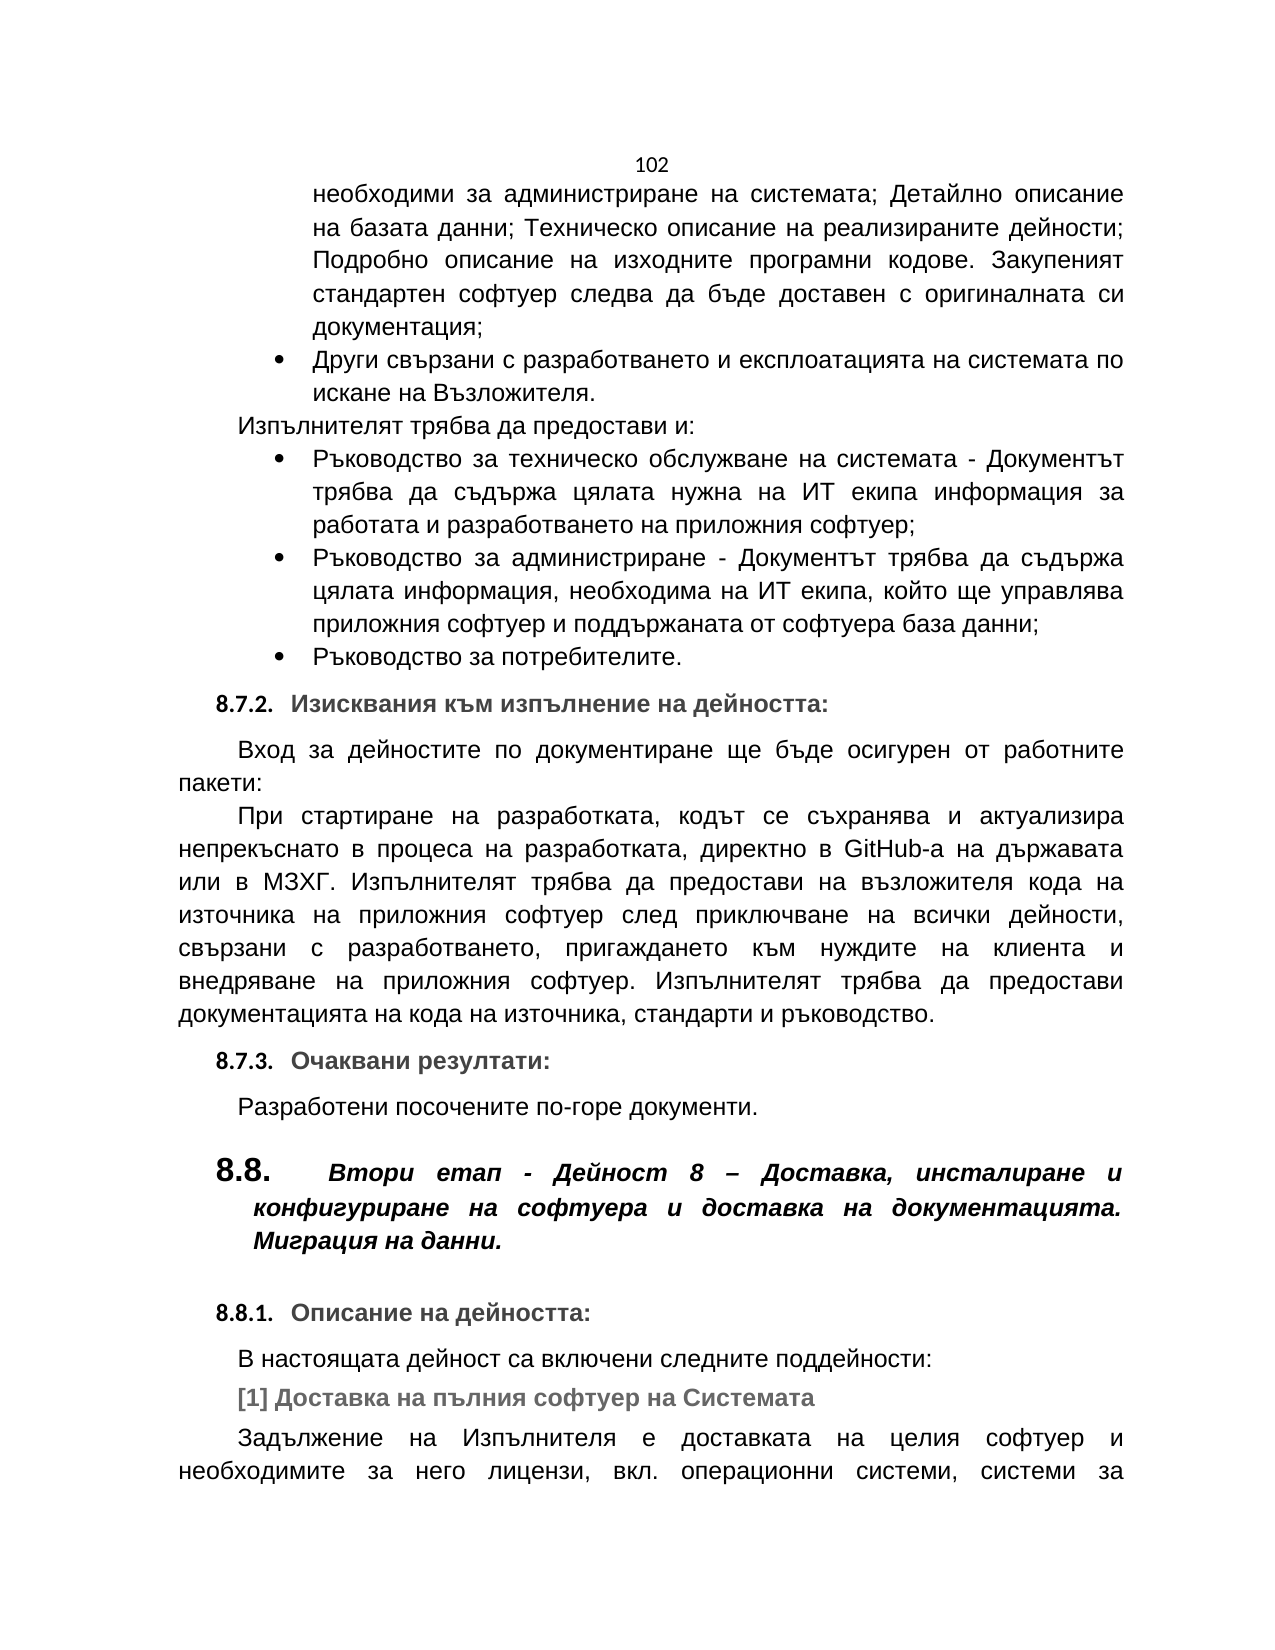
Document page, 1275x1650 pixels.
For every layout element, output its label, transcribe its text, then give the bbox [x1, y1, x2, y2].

subtitle [1] Доставка на пълния софтуер на Системата [178, 1383, 1125, 1412]
list Ръководство за администриране - Документът трябва да съдържа цялата информация, необходима на ИТ екипа, който ще управлява приложния софтуер и поддържаната от софтуера база данни; [275, 543, 1125, 638]
text При стартиране на разработката, кодът се съхранява и актуализира непрекъснато в процеса на разработката, директно в GitHub-а на държавата или в МЗХГ. Изпълнителят трябва да предостави на възложителя кода на източника на приложния софтуер след приключване на всички дейности, свързани с разработването, пригаждането към нуждите на клиента и внедряване на приложния софтуер. Изпълнителят трябва да предостави документацията на кода на източника, стандарти и ръководство. [178, 801, 1125, 1028]
subtitle Изисквания към изпълнение на дейността: [216, 688, 1125, 718]
list Ръководство за потребителите. [275, 642, 1125, 671]
list необходими за администриране на системата; Детайлно описание на базата данни; Техническо описание на реализираните дейности; Подробно описание на изходните програмни кодове. Закупеният стандартен софтуер следва да бъде доставен с оригиналната си документация; [275, 179, 1125, 340]
subtitle Втори етап - Дейност 8 – Доставка, инсталиране и конфигуриране на софтуера и доставка на документацията. Миграция на данни. [216, 1150, 1125, 1255]
text Вход за дейностите по документиране ще бъде осигурен от работните пакети: [178, 735, 1125, 797]
text В настоящата дейност са включени следните поддейности: [178, 1344, 1125, 1373]
list Ръководство за техническо обслужване на системата - Документът трябва да съдържа цялата нужна на ИТ екипа информация за работата и разработването на приложния софтуер; [275, 444, 1125, 539]
subtitle Описание на дейността: [216, 1297, 1125, 1327]
text Разработени посочените по-горе документи. [178, 1092, 1125, 1121]
subtitle Очаквани резултати: [216, 1045, 1125, 1075]
text Изпълнителят трябва да предостави и: [178, 411, 1125, 439]
text Задължение на Изпълнителя е доставката на целия софтуер и необходимите за него лицензи, вкл. операционни системи, системи за [178, 1423, 1125, 1484]
list Други свързани с разработването и експлоатацията на системата по искане на Възложителя. [275, 344, 1125, 406]
